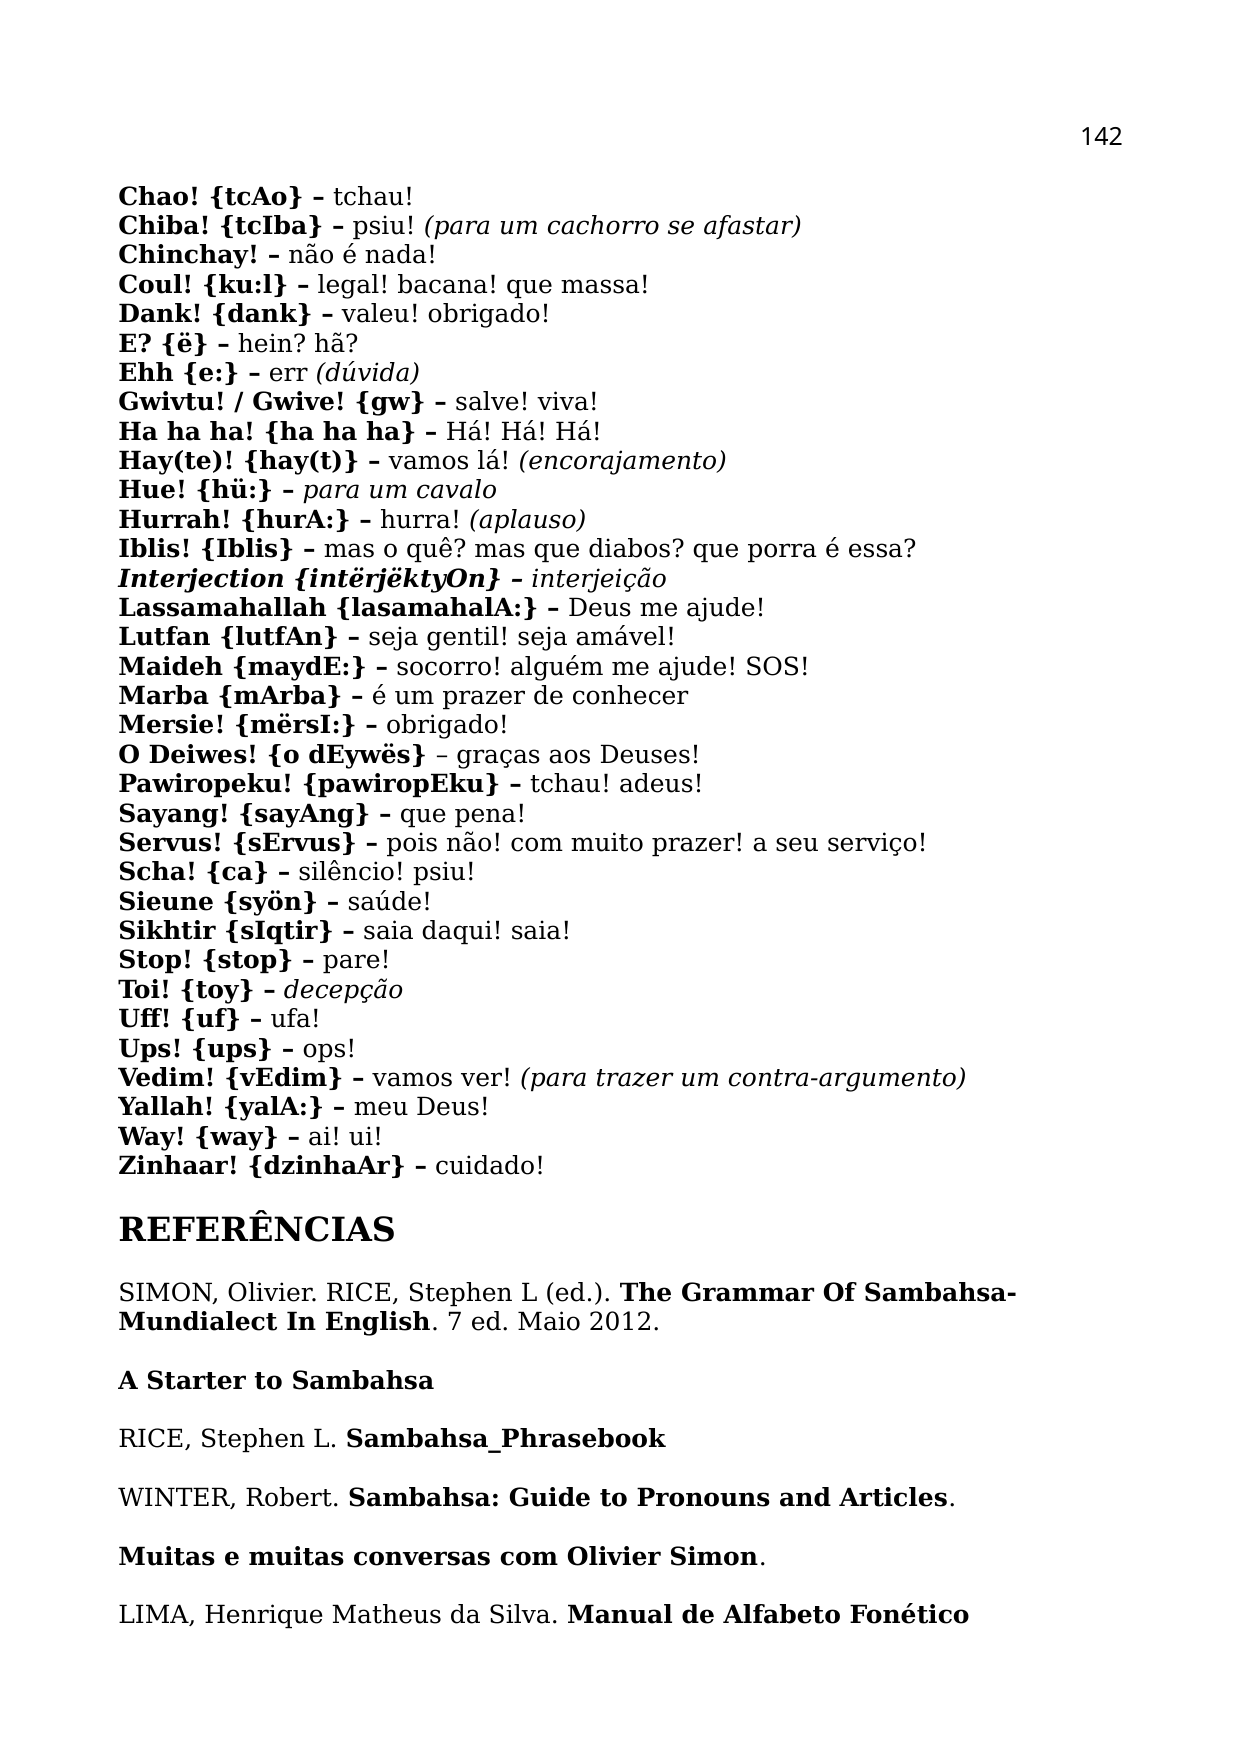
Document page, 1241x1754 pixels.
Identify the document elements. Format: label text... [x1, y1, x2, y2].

text Maideh {maydE:} – socorro! alguém me ajude! SOS! [118, 652, 1123, 681]
text Muitas e muitas conversas com Olivier Simon. [118, 1541, 1123, 1571]
text Ha ha ha! {ha ha ha} – Há! Há! Há! [118, 417, 1123, 446]
text WINTER, Robert. Sambahsa: Guide to Pronouns and Articles. [118, 1483, 1123, 1512]
text RICE, Stephen L. Sambahsa_Phrasebook [118, 1424, 1123, 1454]
subtitle REFERÊNCIAS [118, 1209, 1123, 1249]
text Dank! {dank} – valeu! obrigado! [118, 299, 1123, 328]
text Marba {mArba} – é um prazer de conhecer [118, 681, 1123, 710]
text Sayang! {sayAng} – que pena! [118, 798, 1123, 828]
text Coul! {ku:l} – legal! bacana! que massa! [118, 270, 1123, 299]
text Hue! {hü:} – para um cavalo [118, 475, 1123, 505]
text Sieune {syön} – saúde! [118, 887, 1123, 916]
text Vedim! {vEdim} – vamos ver! (para trazer um contra-argumento) [118, 1063, 1123, 1092]
text Yallah! {yalA:} – meu Deus! [118, 1092, 1123, 1122]
text Chinchay! – não é nada! [118, 240, 1123, 270]
text Chiba! {tcIba} – psiu! (para um cachorro se afastar) [118, 211, 1123, 240]
text Interjection {intërjëktyOn} – interjeição [118, 563, 1123, 593]
text Toi! {toy} – decepção [118, 975, 1123, 1004]
text O Deiwes! {o dEywës} – graças aos Deuses! [118, 740, 1123, 769]
text Servus! {sErvus} – pois não! com muito prazer! a seu serviço! [118, 828, 1123, 857]
text Uff! {uf} – ufa! [118, 1004, 1123, 1033]
text Lassamahallah {lasamahalA:} – Deus me ajude! [118, 593, 1123, 622]
text Way! {way} – ai! ui! [118, 1122, 1123, 1151]
text Ehh {e:} – err (dúvida) [118, 358, 1123, 387]
text Hay(te)! {hay(t)} – vamos lá! (encorajamento) [118, 446, 1123, 475]
text Mersie! {mërsI:} – obrigado! [118, 710, 1123, 740]
text Iblis! {Iblis} – mas o quê? mas que diabos? que porra é essa? [118, 534, 1123, 563]
text Hurrah! {hurA:} – hurra! (aplauso) [118, 505, 1123, 534]
text Gwivtu! / Gwive! {gw} – salve! viva! [118, 387, 1123, 417]
text Sikhtir {sIqtir} – saia daqui! saia! [118, 916, 1123, 945]
text Lutfan {lutfAn} – seja gentil! seja amável! [118, 622, 1123, 652]
text Scha! {ca} – silêncio! psiu! [118, 857, 1123, 887]
text LIMA, Henrique Matheus da Silva. Manual de Alfabeto Fonético [118, 1600, 1123, 1629]
text Chao! {tcAo} – tchau! [118, 182, 1123, 211]
text SIMON, Olivier. RICE, Stephen L (ed.). The Grammar Of Sambahsa-Mundialect In English. 7 ed. Maio 2012. [118, 1278, 1123, 1337]
text A Starter to Sambahsa [118, 1366, 1123, 1395]
text E? {ë} – hein? hã? [118, 328, 1123, 358]
text Pawiropeku! {pawiropEku} – tchau! adeus! [118, 769, 1123, 798]
text Stop! {stop} – pare! [118, 945, 1123, 975]
text Zinhaar! {dzinhaAr} – cuidado! [118, 1151, 1123, 1180]
text Ups! {ups} – ops! [118, 1033, 1123, 1063]
